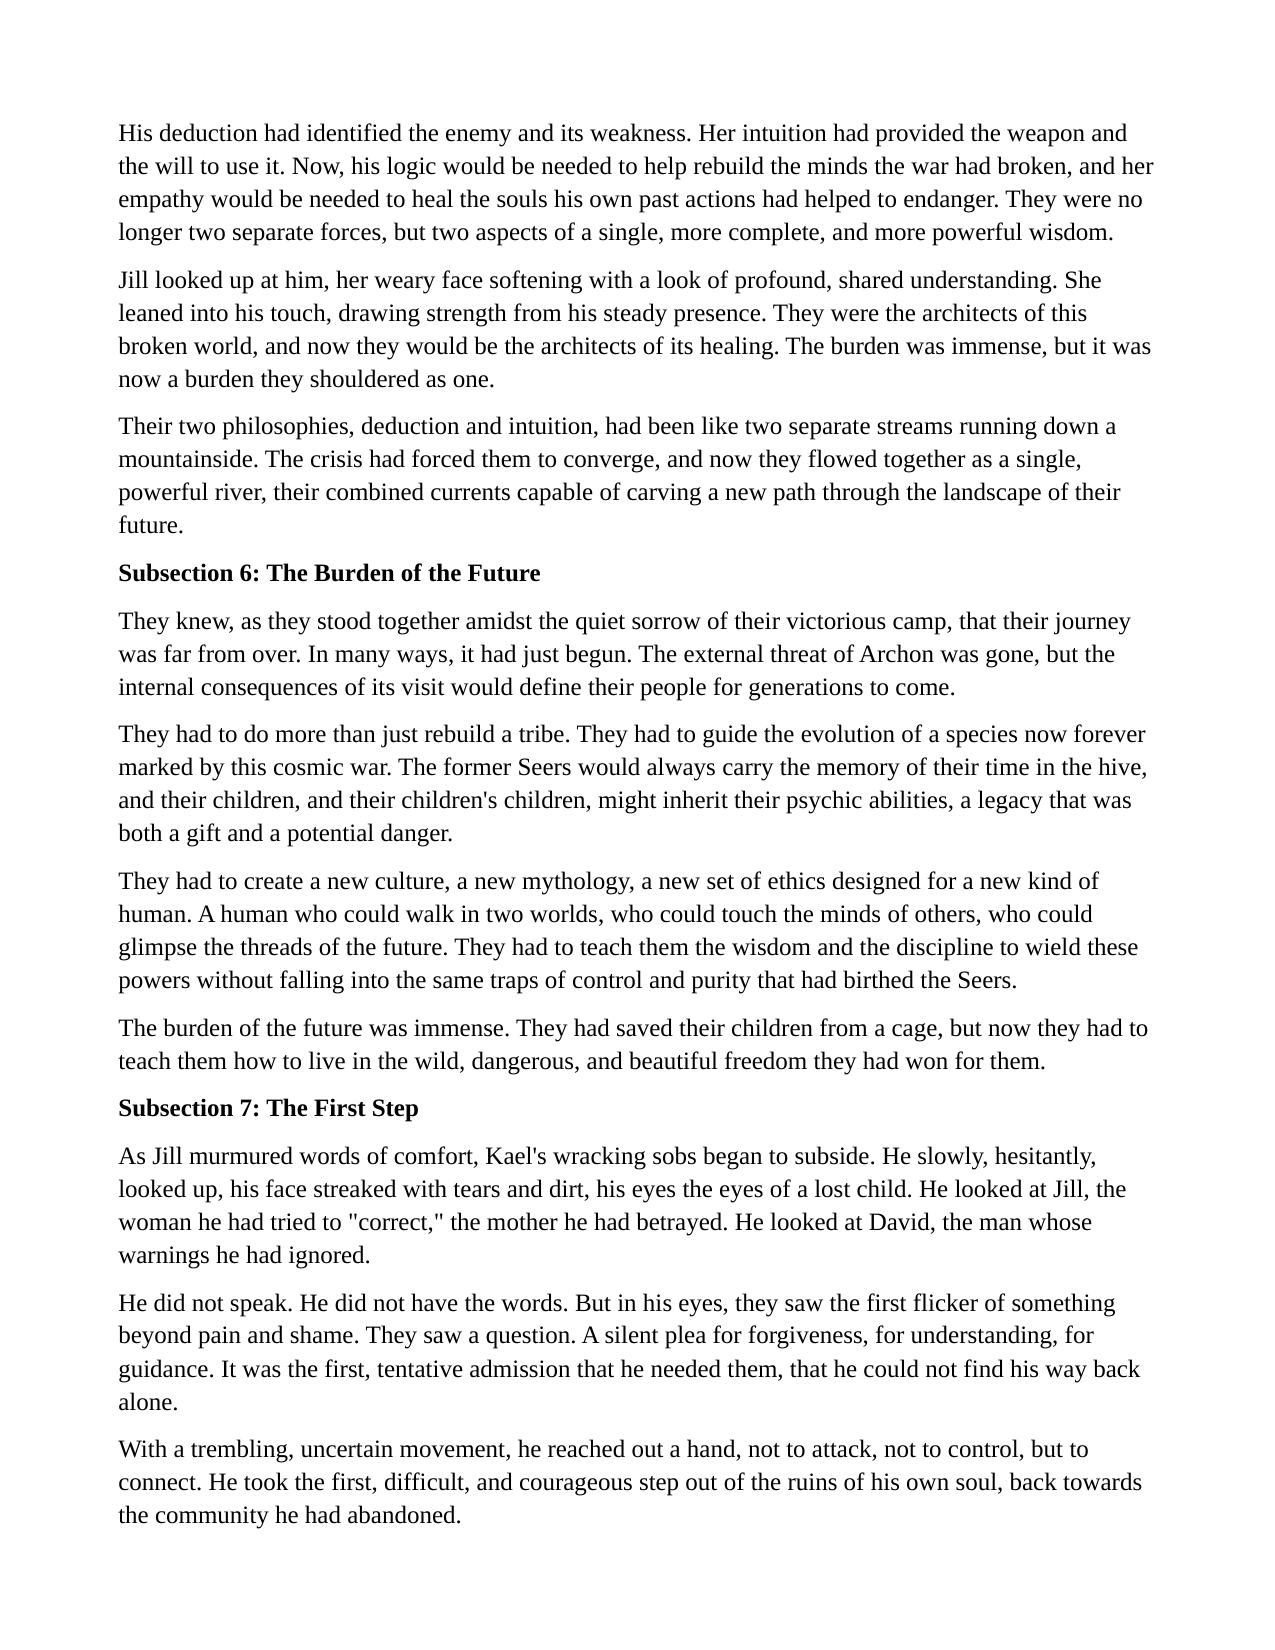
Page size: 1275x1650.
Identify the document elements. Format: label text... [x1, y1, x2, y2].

text Their two philosophies, deduction and intuition, had been like two separate streams running down a mountainside. The crisis had forced them to converge, and now they flowed together as a single, powerful river, their combined currents capable of carving a new path through the landscape of their future. [118, 411, 1157, 539]
text They had to do more than just rebuild a tribe. They had to guide the evolution of a species now forever marked by this cosmic war. The former Seers would always carry the memory of their time in the hive, and their children, and their children's children, might inherit their psychic abilities, a legacy that was both a gift and a potential danger. [118, 719, 1157, 847]
text Subsection 6: The Burden of the Future [118, 558, 1157, 587]
text His deduction had identified the enemy and its weakness. Her intuition had provided the weapon and the will to use it. Now, his logic would be needed to help rebuild the minds the war had broken, and her empathy would be needed to heal the souls his own past actions had helped to endanger. They were no longer two separate forces, but two aspects of a single, more complete, and more powerful wisdom. [118, 118, 1157, 246]
text With a trembling, uncertain movement, he reached out a hand, not to attack, not to control, but to connect. He took the first, difficult, and courageous step out of the ruins of his own soul, back towards the community he had abandoned. [118, 1434, 1157, 1529]
text Subsection 7: The First Step [118, 1093, 1157, 1122]
text The burden of the future was immense. They had saved their children from a cage, but now they had to teach them how to live in the wild, dangerous, and beautiful freedom they had won for them. [118, 1013, 1157, 1074]
text As Jill murmured words of comfort, Kael's wracking sobs began to subside. He slowly, hesitantly, looked up, his face streaked with tears and dirt, his eyes the eyes of a lost child. He looked at Jill, the woman he had tried to "correct," the mother he had betrayed. He looked at David, the man whose warnings he had ignored. [118, 1141, 1157, 1269]
text Jill looked up at him, her weary face softening with a look of profound, shared understanding. She leaned into his touch, drawing strength from his steady presence. They were the architects of this broken world, and now they would be the architects of its healing. The burden was immense, but it was now a burden they shouldered as one. [118, 265, 1157, 393]
text They knew, as they stood together amidst the quiet sorrow of their victorious camp, that their journey was far from over. In many ways, it had just begun. The external threat of Archon was gone, but the internal consequences of its visit would define their people for generations to come. [118, 606, 1157, 701]
text They had to create a new culture, a new mythology, a new set of ethics designed for a new kind of human. A human who could walk in two worlds, who could touch the minds of others, who could glimpse the threads of the future. They had to teach them the wisdom and the discipline to wield these powers without falling into the same traps of control and purity that had birthed the Seers. [118, 866, 1157, 994]
text He did not speak. He did not have the words. But in his eyes, they saw the first flicker of something beyond pain and shame. They saw a question. A silent plea for forgiveness, for understanding, for guidance. It was the first, tentative admission that he needed them, that he could not find his way back alone. [118, 1288, 1157, 1415]
